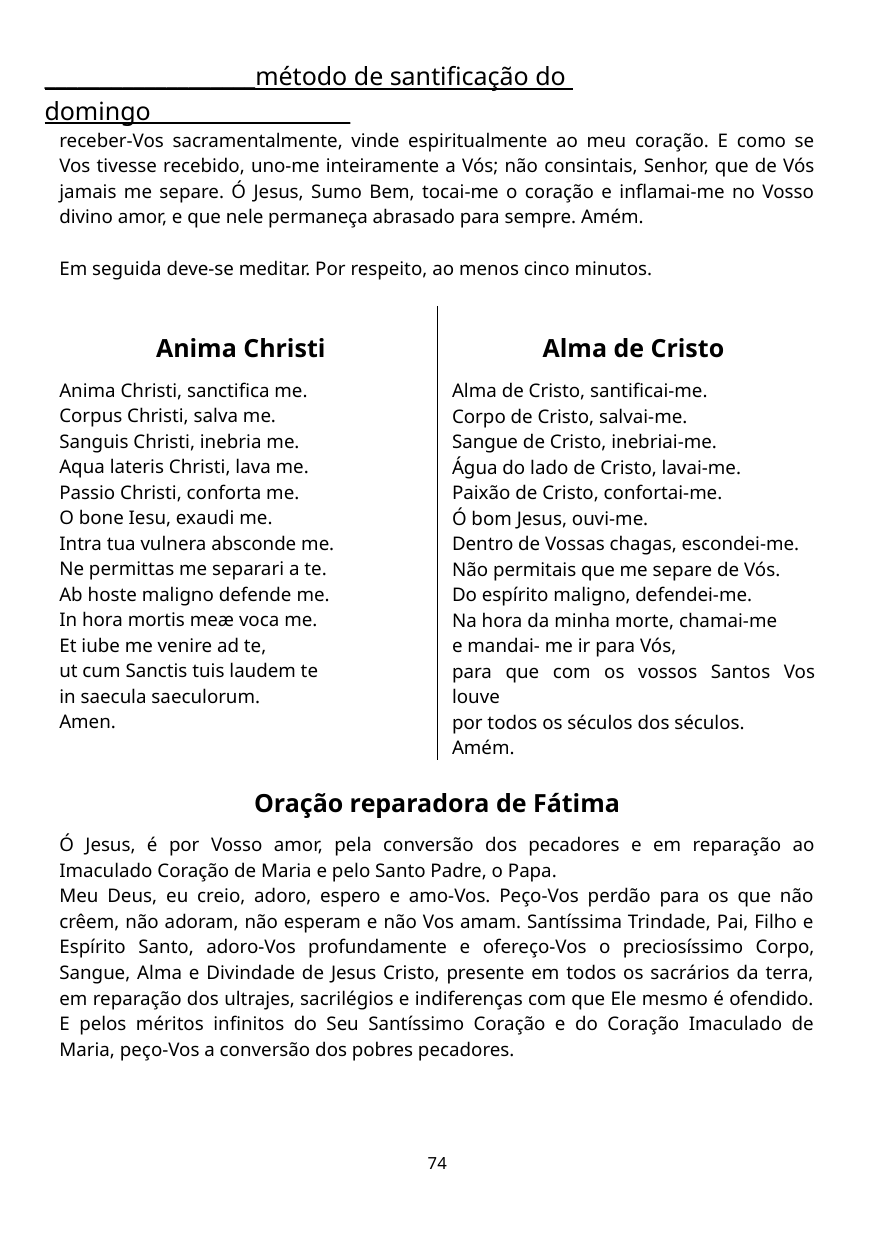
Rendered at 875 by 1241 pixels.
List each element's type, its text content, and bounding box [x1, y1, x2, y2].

text Ó Jesus, é por Vosso amor, pela conversão dos pecadores e em reparação ao Imaculado Coração de Maria e pelo Santo Padre, o Papa. [59, 832, 815, 883]
table_header Alma de Cristo Alma de Cristo, santificai-me. Corpo de Cristo, salvai-me. Sangue de Cristo, inebriai-me. Água do lado de Cristo, lavai-me. Paixão de Cristo, confortai-me. Ó bom Jesus, ouvi-me. Dentro de Vossas chagas, escondei-me. Não permitais que me separe de Vós. Do espírito maligno, defendei-me. Na hora da minha morte, chamai-me e mandai- me ir para Vós, para que com os vossos Santos Vos louve por todos os séculos dos séculos. Amém. [438, 306, 830, 760]
text receber-Vos sacramentalmente, vinde espiritualmente ao meu coração. E como se Vos tivesse recebido, uno-me inteiramente a Vós; não consintais, Senhor, que de Vós jamais me separe. Ó Jesus, Sumo Bem, tocai-me o coração e inflamai-me no Vosso divino amor, e que nele permaneça abrasado para sempre. Amém. [59, 127, 815, 229]
table_header Anima Christi Anima Christi, sanctifica me. Corpus Christi, salva me. Sanguis Christi, inebria me. Aqua lateris Christi, lava me. Passio Christi, conforta me. O bone Iesu, exaudi me. Intra tua vulnera absconde me. Ne permittas me separari a te. Ab hoste maligno defende me. In hora mortis meæ voca me. Et iube me venire ad te, ut cum Sanctis tuis laudem te in saecula saeculorum. Amen. [44, 306, 437, 760]
text Em seguida deve-se meditar. Por respeito, ao menos cinco minutos. [59, 255, 815, 280]
text Meu Deus, eu creio, adoro, espero e amo-Vos. Peço-Vos perdão para os que não crêem, não adoram, não esperam e não Vos amam. Santíssima Trindade, Pai, Filho e Espírito Santo, adoro-Vos profundamente e ofereço-Vos o preciosíssimo Corpo, Sangue, Alma e Divindade de Jesus Cristo, presente em todos os sacrários da terra, em reparação dos ultrajes, sacrilégios e indiferenças com que Ele mesmo é ofendido. E pelos méritos infinitos do Seu Santíssimo Coração e do Coração Imaculado de Maria, peço-Vos a conversão dos pobres pecadores. [59, 883, 815, 1061]
subtitle Oração reparadora de Fátima [59, 785, 815, 819]
